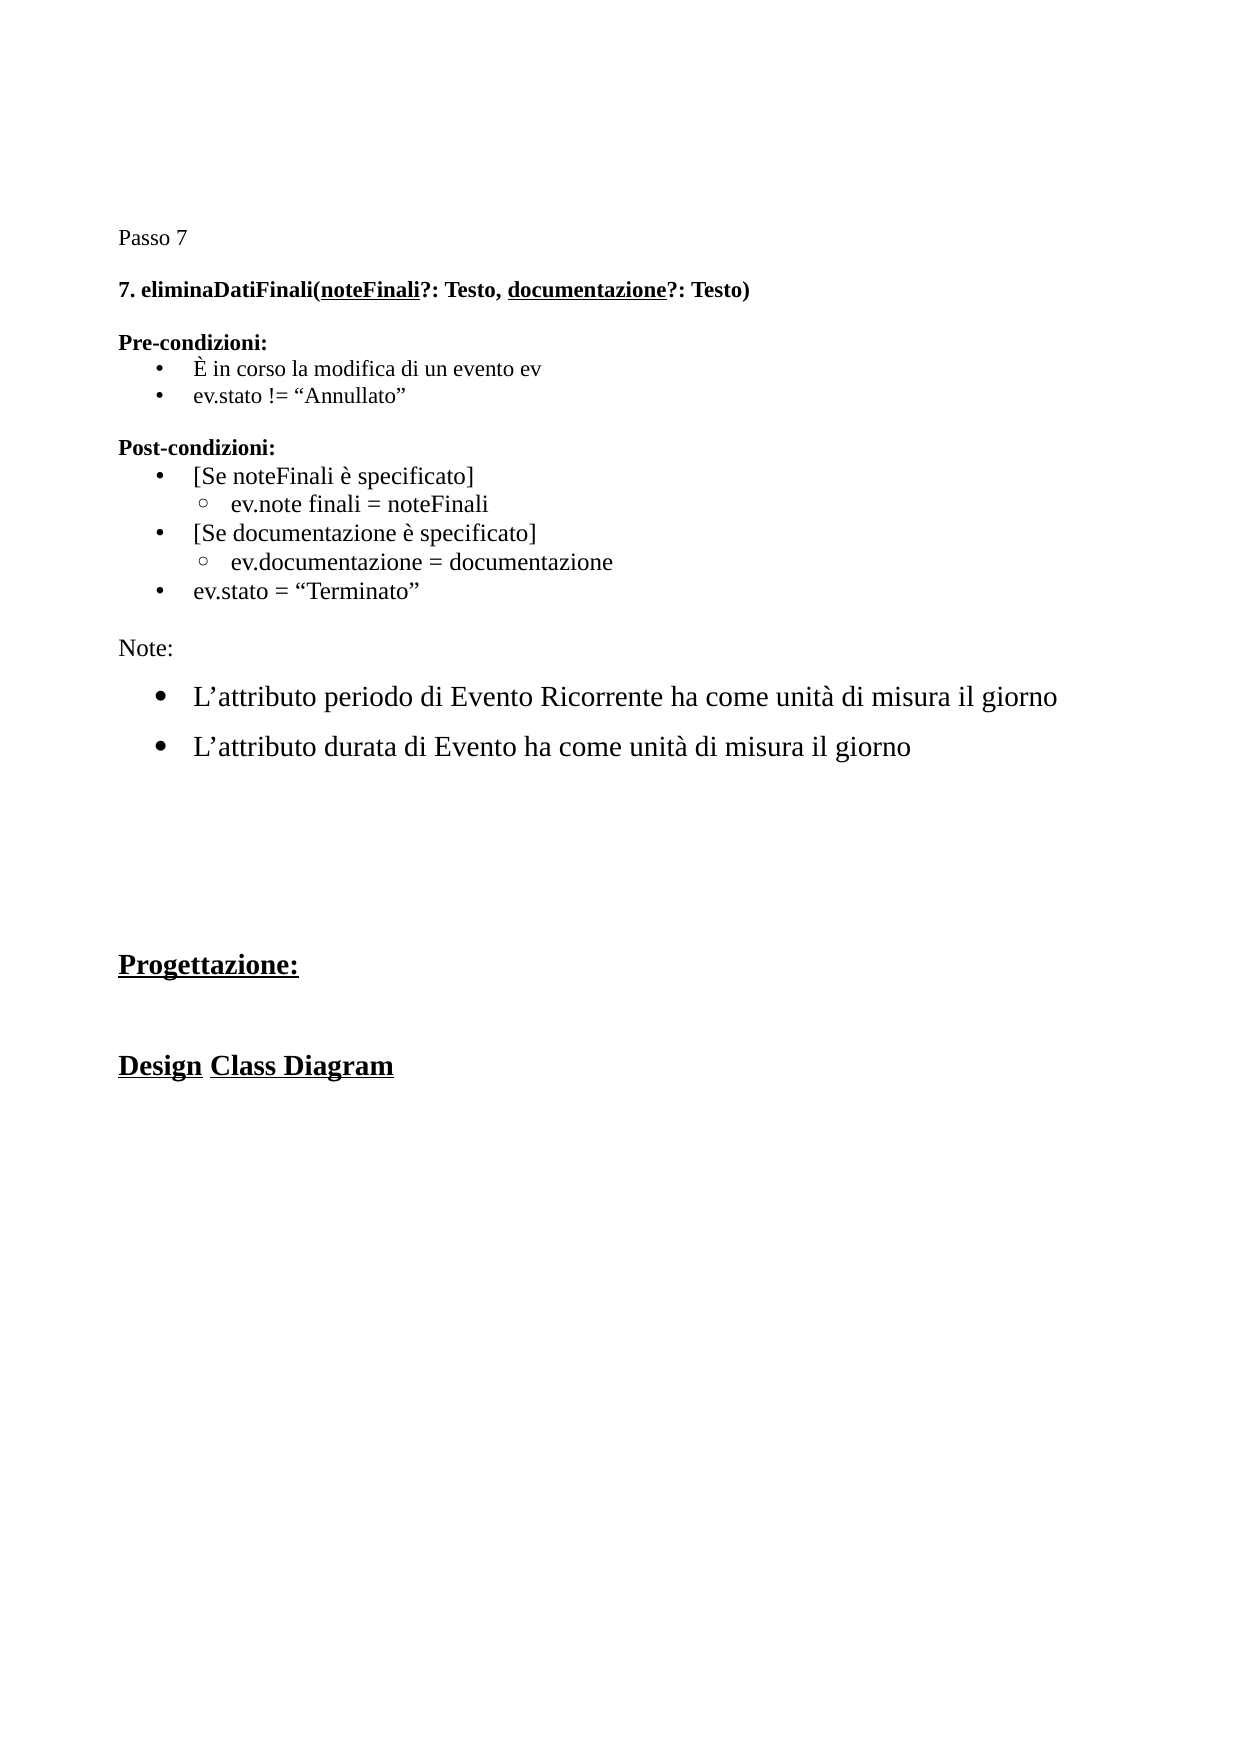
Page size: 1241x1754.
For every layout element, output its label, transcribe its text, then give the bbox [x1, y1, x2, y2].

list Pre-condizioni: [118, 329, 1122, 355]
list ev.note finali = noteFinali [193, 489, 1122, 518]
text Progettazione: [118, 947, 1122, 981]
list L’attributo periodo di Evento Ricorrente ha come unità di misura il giorno [156, 679, 1122, 712]
list [Se noteFinali è specificato] [156, 461, 1122, 489]
list 7. eliminaDatiFinali(noteFinali?: Testo, documentazione?: Testo) [118, 276, 1122, 303]
list ev.stato = “Terminato” [156, 576, 1122, 604]
list Post-condizioni: [118, 434, 1122, 461]
list L’attributo durata di Evento ha come unità di misura il giorno [156, 729, 1122, 763]
text Design Class Diagram [118, 1048, 1122, 1081]
text Note: [118, 633, 1122, 662]
list [Se documentazione è specificato] [156, 518, 1122, 547]
list È in corso la modifica di un evento ev [156, 355, 1122, 382]
list ev.stato != “Annullato” [156, 382, 1122, 408]
list Passo 7 [118, 223, 1122, 250]
list ev.documentazione = documentazione [193, 547, 1122, 576]
